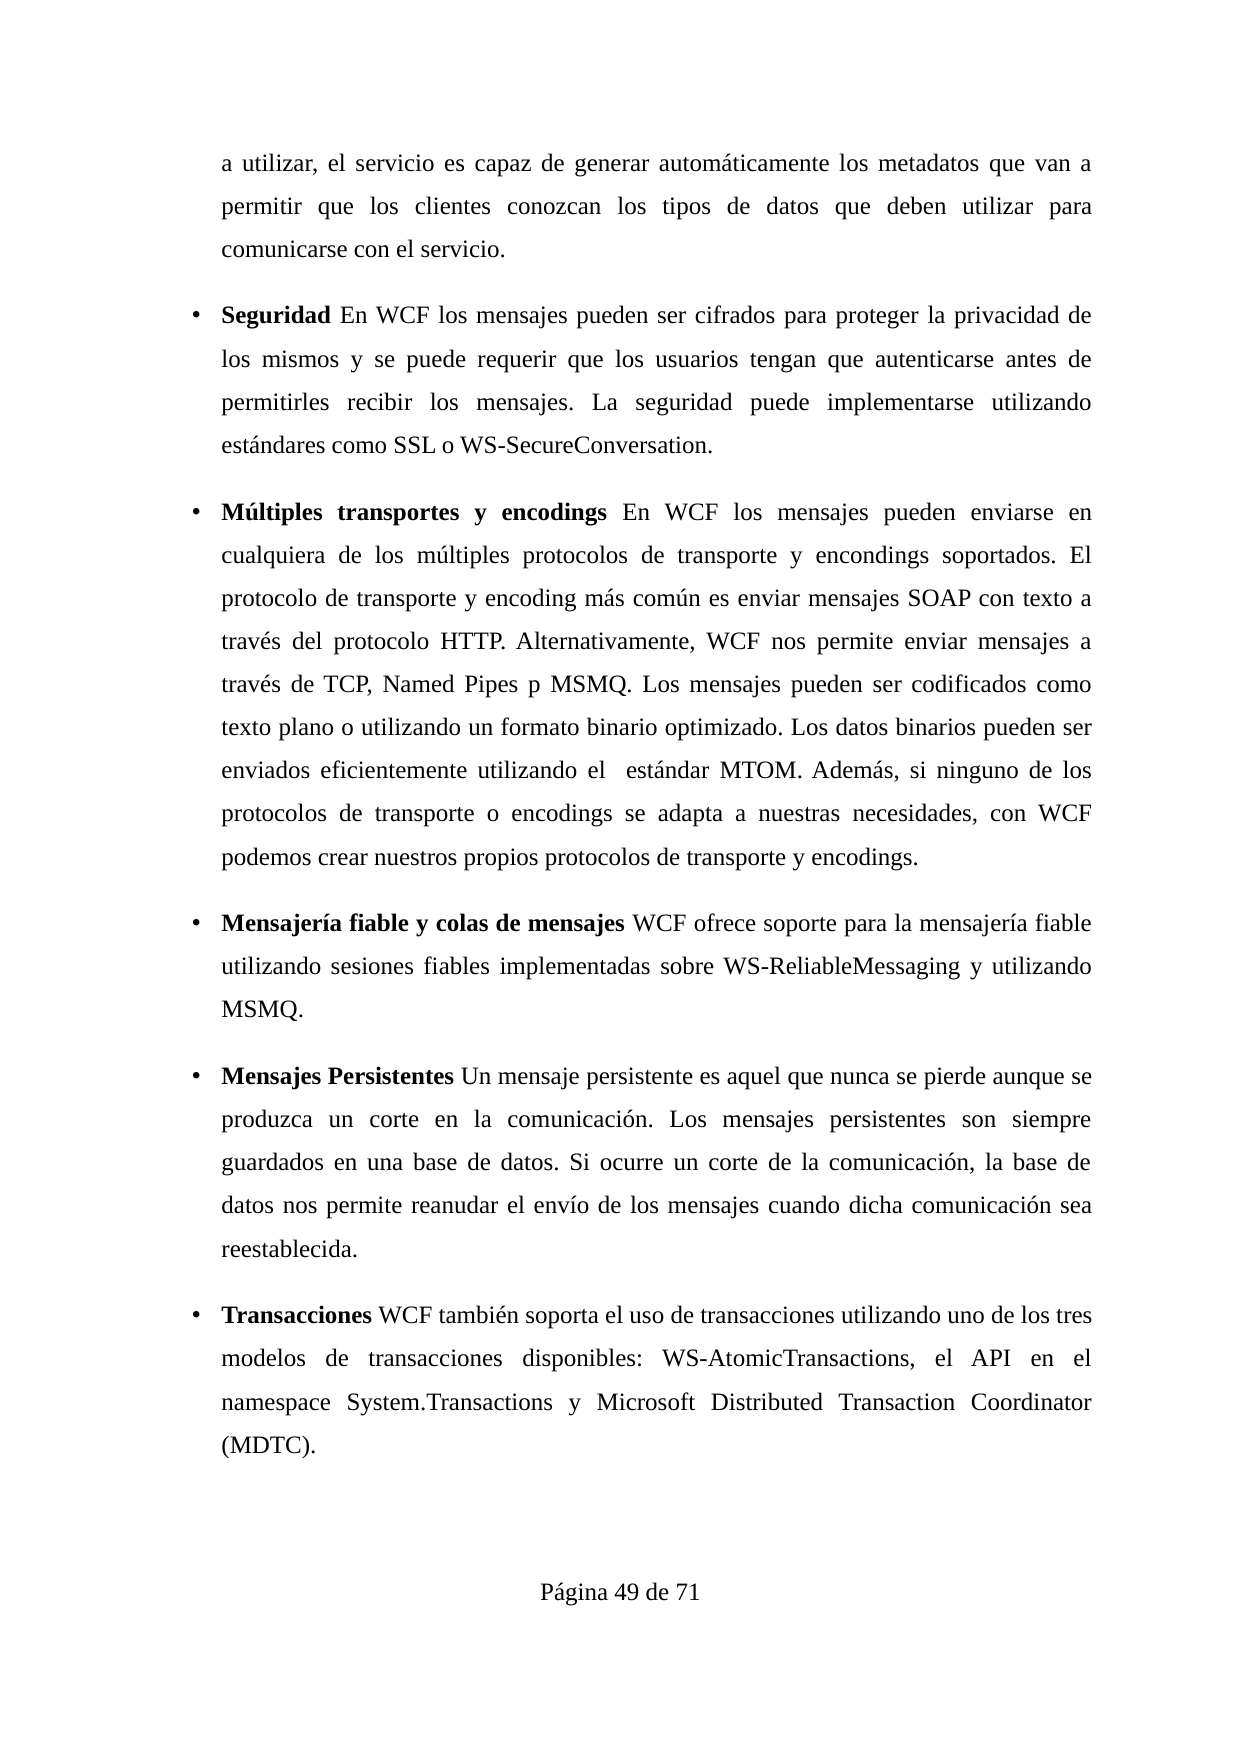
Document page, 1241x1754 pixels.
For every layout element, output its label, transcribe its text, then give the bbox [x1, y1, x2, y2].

list Mensajería fiable y colas de mensajes WCF ofrece soporte para la mensajería fiable utilizando sesiones fiables implementadas sobre WS-ReliableMessaging y utilizando MSMQ. [192, 908, 1093, 1023]
list Mensajes Persistentes Un mensaje persistente es aquel que nunca se pierde aunque se produzca un corte en la comunicación. Los mensajes persistentes son siempre guardados en una base de datos. Si ocurre un corte de la comunicación, la base de datos nos permite reanudar el envío de los mensajes cuando dicha comunicación sea reestablecida. [192, 1061, 1093, 1262]
list Múltiples transportes y encodings En WCF los mensajes pueden enviarse en cualquiera de los múltiples protocolos de transporte y encondings soportados. El protocolo de transporte y encoding más común es enviar mensajes SOAP con texto a través del protocolo HTTP. Alternativamente, WCF nos permite enviar mensajes a través de TCP, Named Pipes p MSMQ. Los mensajes pueden ser codificados como texto plano o utilizando un formato binario optimizado. Los datos binarios pueden ser enviados eficientemente utilizando el estándar MTOM. Además, si ninguno de los protocolos de transporte o encodings se adapta a nuestras necesidades, con WCF podemos crear nuestros propios protocolos de transporte y encodings. [192, 497, 1093, 870]
list a utilizar, el servicio es capaz de generar automáticamente los metadatos que van a permitir que los clientes conozcan los tipos de datos que deben utilizar para comunicarse con el servicio. [192, 148, 1093, 263]
list Transacciones WCF también soporta el uso de transacciones utilizando uno de los tres modelos de transacciones disponibles: WS-AtomicTransactions, el API en el namespace System.Transactions y Microsoft Distributed Transaction Coordinator (MDTC). [192, 1300, 1093, 1458]
list Seguridad En WCF los mensajes pueden ser cifrados para proteger la privacidad de los mismos y se puede requerir que los usuarios tengan que autenticarse antes de permitirles recibir los mensajes. La seguridad puede implementarse utilizando estándares como SSL o WS-SecureConversation. [192, 301, 1093, 459]
